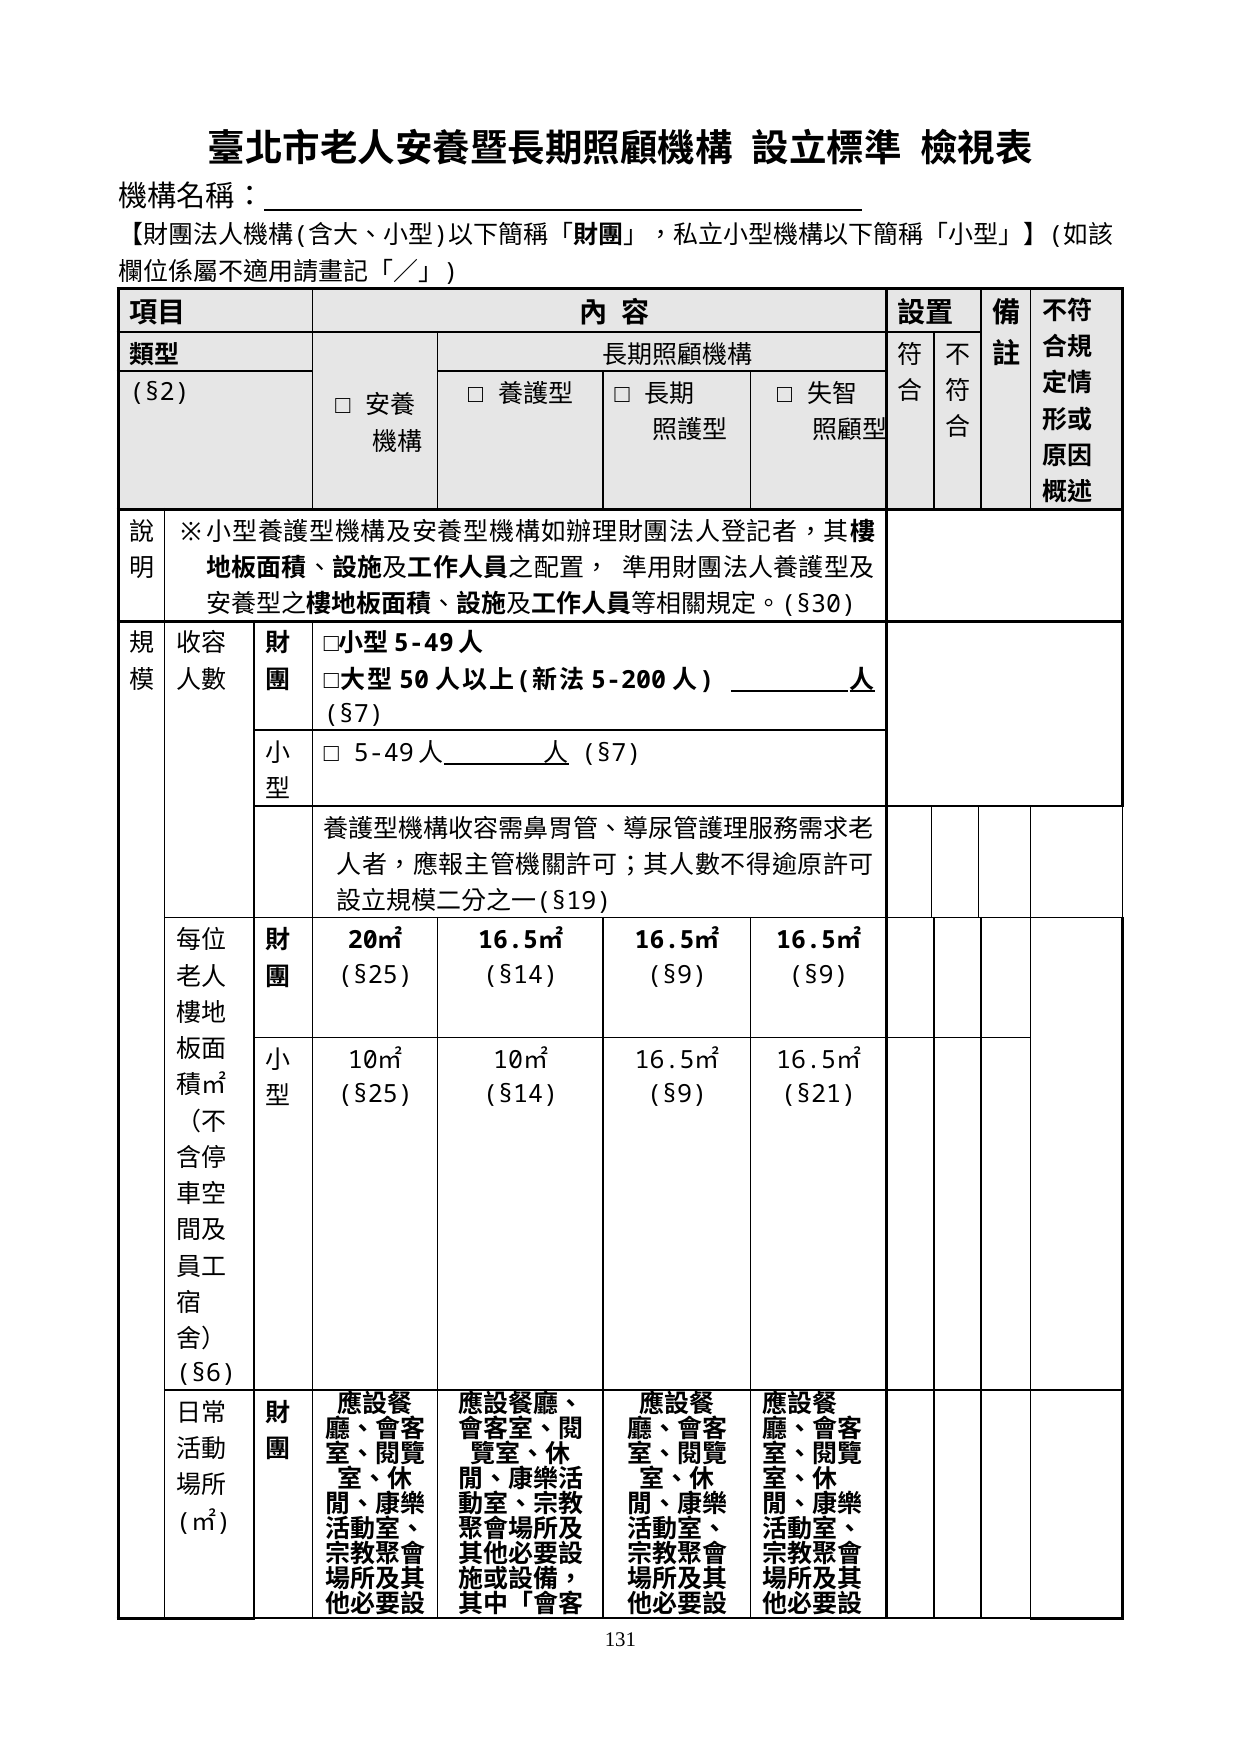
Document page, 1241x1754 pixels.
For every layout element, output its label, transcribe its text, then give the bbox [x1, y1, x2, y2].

table_cell 10㎡ (§14) [438, 1038, 602, 1389]
table_cell 類型 [120, 333, 312, 370]
table_cell [888, 1038, 933, 1389]
table_cell [888, 623, 1121, 805]
table_cell 10㎡ (§25) [313, 1038, 437, 1389]
table_cell [935, 918, 980, 1036]
table_cell 收容人數 [165, 623, 253, 917]
table_cell 每位老人樓地板面積㎡（不含停車空間及員工宿舍） (§6) [165, 918, 253, 1389]
table_cell 長期照顧機構 [438, 333, 885, 370]
table_cell 20㎡ (§25) [313, 918, 437, 1036]
table_cell [1031, 918, 1121, 1389]
table_cell □ 失智 照顧型 [751, 372, 885, 508]
table_header 設置 [888, 290, 980, 331]
table_cell [888, 807, 931, 917]
table_cell (§2) [120, 372, 312, 508]
table_cell 應設餐廳、會客室、閱覽室、休閒、康樂活動室、宗教聚會場所及其他必要設 [313, 1391, 437, 1617]
table_cell 不符合 [935, 333, 980, 508]
table_cell 說明 [120, 511, 164, 620]
table_cell [935, 1391, 980, 1617]
table_cell ※小型養護型機構及安養型機構如辦理財團法人登記者，其樓地板面積、設施及工作人員之配置， 準用財團法人養護型及安養型之樓地板面積、設施及工作人員等相關規定。(§30) [165, 511, 885, 620]
table_cell 財團 [255, 1391, 312, 1617]
table_cell 小型 [255, 1038, 312, 1389]
table_cell 16.5㎡ (§14) [438, 918, 602, 1036]
table_cell [935, 1038, 980, 1389]
text 臺北市老人安養暨長期照顧機構 設立標準 檢視表 [118, 118, 1122, 172]
table_cell 日常活動場所(㎡) [165, 1391, 253, 1617]
table_cell 養護型機構收容需鼻胃管、導尿管護理服務需求老人者，應報主管機關許可；其人數不得逾原許可設立規模二分之一(§19) [313, 807, 885, 917]
table_header 備註 [982, 290, 1030, 508]
table_cell 應設餐廳、會客室、閱覽室、休閒、康樂活動室、宗教聚會場所及其他必要設 [751, 1391, 885, 1617]
text 【財團法人機構(含大、小型)以下簡稱「財團」，私立小型機構以下簡稱「小型」】(如該欄位係屬不適用請畫記「／」) [118, 215, 1122, 287]
table_cell □ 長期 照護型 [604, 372, 750, 508]
table_cell 應設餐廳、會客室、閱覽室、休閒、康樂活動室、宗教聚會場所及其他必要設 [604, 1391, 750, 1617]
table_cell [888, 1391, 933, 1617]
table_header 項目 [120, 290, 312, 331]
table_header 內 容 [313, 290, 885, 331]
table_cell □ 養護型 [438, 372, 602, 508]
table_cell 16.5㎡ (§9) [751, 918, 885, 1036]
table_cell □ 安養 機構 [313, 333, 437, 508]
table_cell □小型5-49人 □大型50人以上(新法5-200人) 人(§7) [313, 623, 885, 729]
table_cell [1031, 1391, 1121, 1617]
text 機構名稱： [118, 172, 1122, 215]
table_cell 16.5㎡ (§9) [604, 918, 750, 1036]
table_cell □ 5-49人 人 (§7) [313, 731, 885, 805]
table_cell [1031, 807, 1122, 917]
table_cell [979, 807, 1030, 917]
table_cell 16.5㎡ (§9) [604, 1038, 750, 1389]
table_cell 應設餐廳、會客室、閱覽室、休閒、康樂活動室、宗教聚會場所及其他必要設施或設備，其中「會客 [438, 1391, 602, 1617]
table_cell [255, 807, 312, 917]
table_header 不符合規定情形或原因概述 [1031, 290, 1121, 508]
table_cell 符合 [888, 333, 933, 508]
table_cell 財團 [255, 918, 312, 1036]
table_cell [888, 918, 933, 1036]
table_cell [982, 1038, 1030, 1389]
table_cell 16.5㎡ (§21) [751, 1038, 885, 1389]
table_cell [982, 918, 1030, 1036]
table_cell [932, 807, 978, 917]
table_cell [982, 1391, 1030, 1617]
table_cell 財團 [255, 623, 312, 729]
table_cell 規模 [120, 623, 164, 1617]
table_cell 小型 [255, 731, 312, 805]
table_cell [888, 511, 1121, 620]
